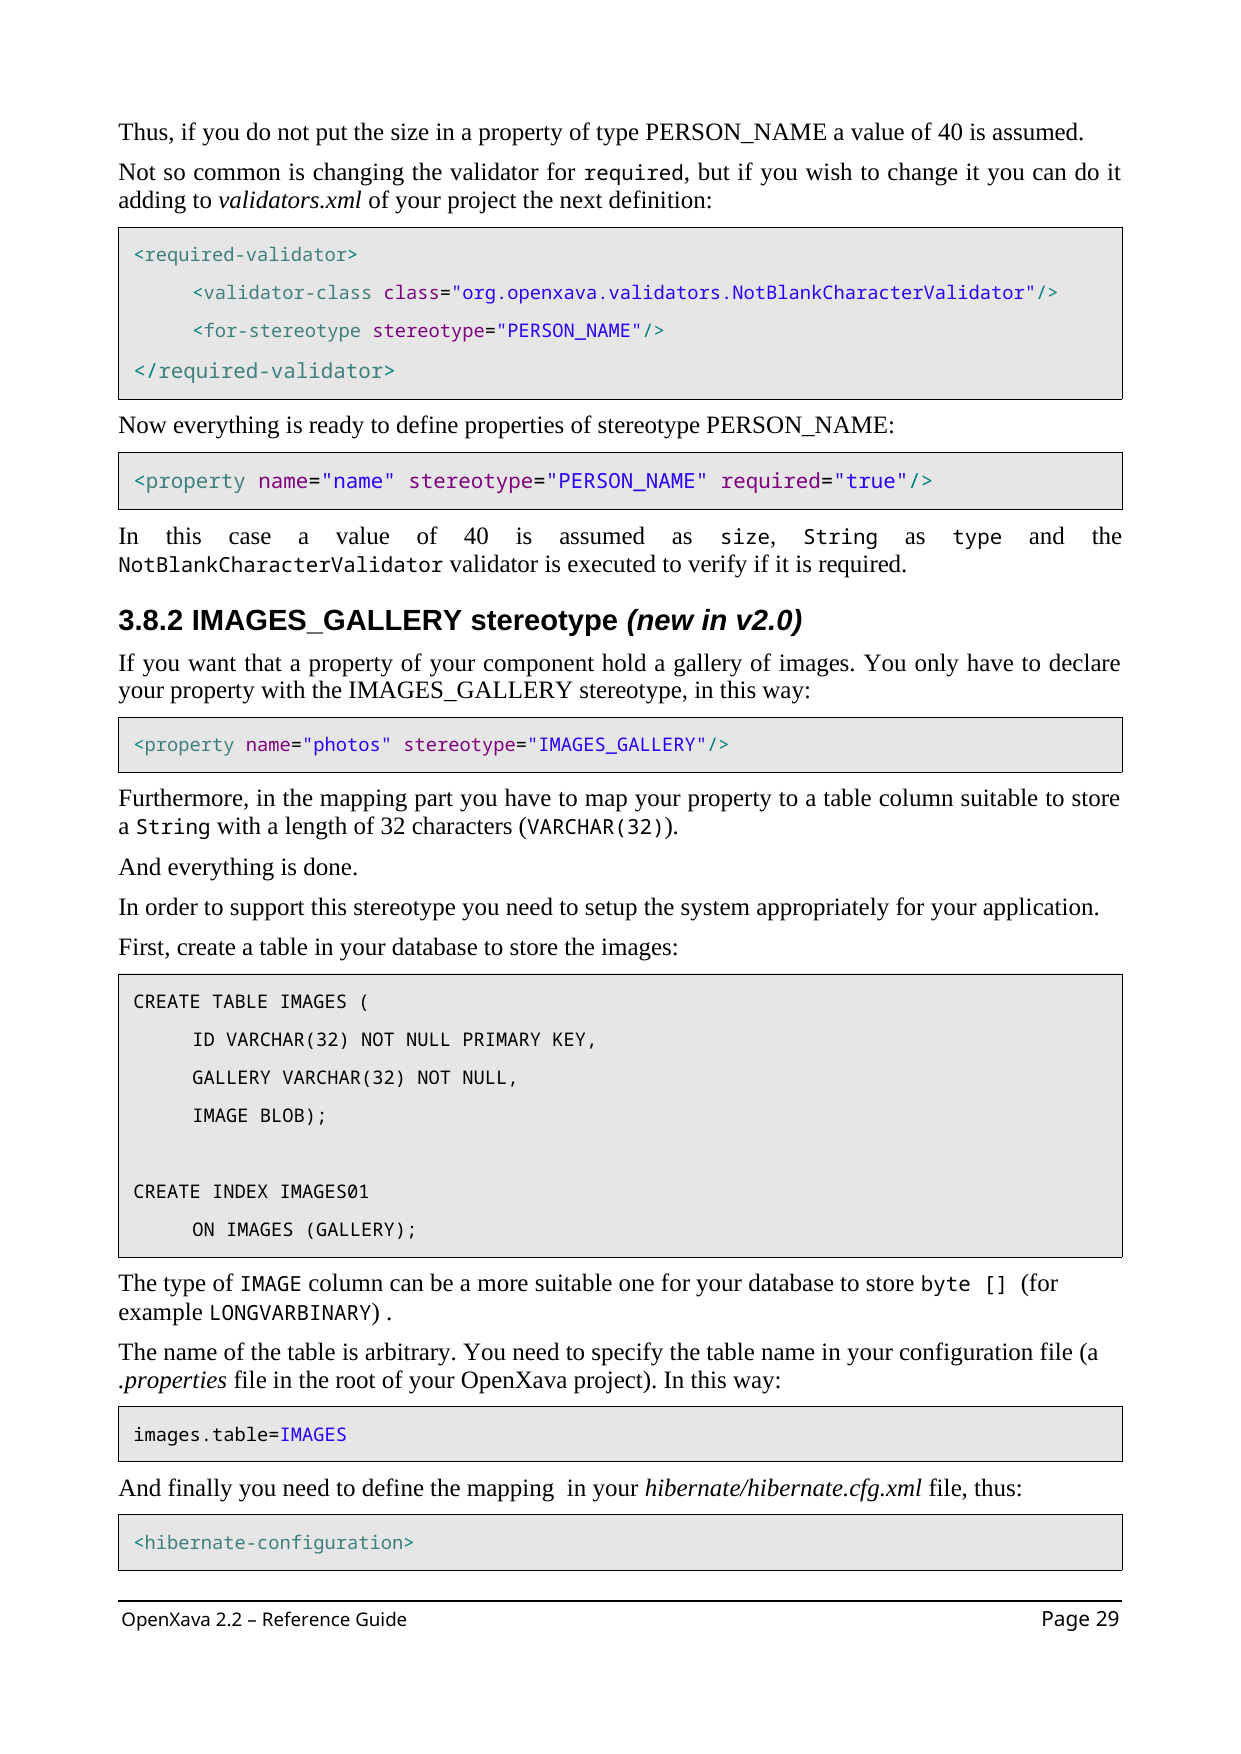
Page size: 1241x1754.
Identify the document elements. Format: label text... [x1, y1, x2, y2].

text Furthermore, in the mapping part you have to map your property to a table column suitable to store a String with a length of 32 characters (VARCHAR(32)). [118, 784, 1122, 840]
text GALLERY VARCHAR(32) NOT NULL, [119, 1049, 1122, 1088]
text <property name="name" stereotype="PERSON_NAME" required="true"/> [119, 453, 1122, 509]
text Thus, if you do not put the size in a property of type PERSON_NAME a value of 40 is assumed. [118, 118, 1122, 146]
text <hibernate-configuration> [119, 1515, 1122, 1570]
text ON IMAGES (GALLERY); [119, 1202, 1122, 1257]
subtitle IMAGES_GALLERY stereotype (new in v2.0) [118, 603, 1122, 636]
text IMAGE BLOB); [119, 1088, 1122, 1126]
text images.table=IMAGES [119, 1407, 1122, 1461]
text The name of the table is arbitrary. You need to specify the table name in your configuration file (a .properties file in the root of your OpenXava project). In this way: [118, 1338, 1122, 1394]
text Now everything is ready to define properties of stereotype PERSON_NAME: [118, 411, 1122, 439]
text CREATE TABLE IMAGES ( [119, 975, 1122, 1012]
text <required-validator> [119, 228, 1122, 265]
text And finally you need to define the mapping in your hibernate/hibernate.cfg.xml file, thus: [118, 1474, 1122, 1502]
text In this case a value of 40 is assumed as size, String as type and the NotBlankCharacterValidator validator is executed to verify if it is required. [118, 522, 1122, 578]
text The type of IMAGE column can be a more suitable one for your database to store byte [] (for example LONGVARBINARY) . [118, 1269, 1122, 1326]
text First, create a table in your database to store the images: [118, 933, 1122, 961]
text ID VARCHAR(32) NOT NULL PRIMARY KEY, [119, 1012, 1122, 1049]
text </required-validator> [119, 341, 1122, 399]
text CREATE INDEX IMAGES01 [119, 1164, 1122, 1202]
text And everything is done. [118, 853, 1122, 881]
text If you want that a property of your component hold a gallery of images. You only have to declare your property with the IMAGES_GALLERY stereotype, in this way: [118, 649, 1122, 704]
text <validator-class class="org.openxava.validators.NotBlankCharacterValidator"/> [119, 265, 1122, 303]
text In order to support this stereotype you need to setup the system appropriately for your application. [118, 893, 1122, 921]
text <property name="photos" stereotype="IMAGES_GALLERY"/> [119, 718, 1122, 772]
text Not so common is changing the validator for required, but if you wish to change it you can do it adding to validators.xml of your project the next definition: [118, 158, 1122, 214]
text <for-stereotype stereotype="PERSON_NAME"/> [119, 303, 1122, 341]
